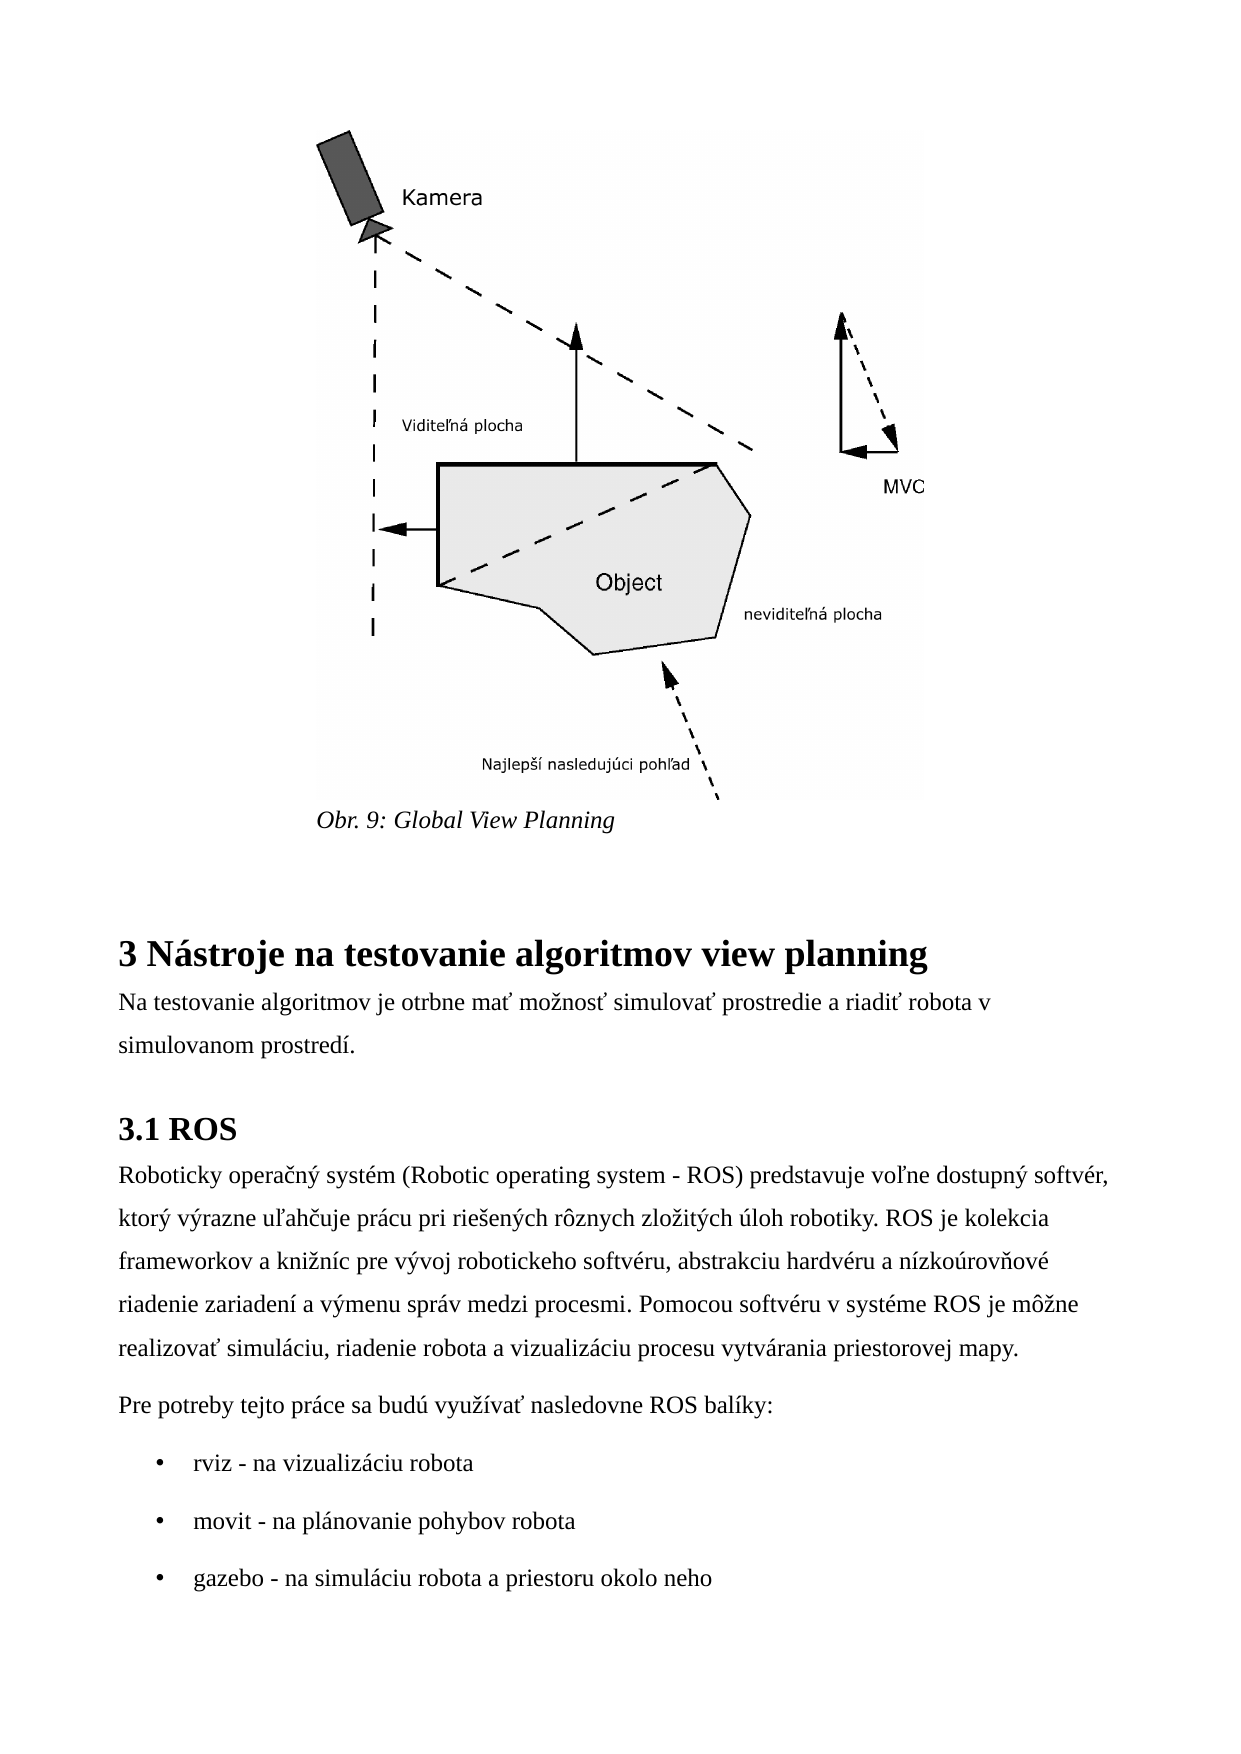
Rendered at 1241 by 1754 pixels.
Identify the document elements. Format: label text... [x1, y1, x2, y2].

text Pre potreby tejto práce sa budú využívať nasledovne ROS balíky: [118, 1390, 1122, 1419]
list movit - na plánovanie pohybov robota [156, 1506, 1122, 1534]
text Roboticky operačný systém (Robotic operating system - ROS) predstavuje voľne dostupný softvér, ktorý výrazne uľahčuje prácu pri riešených rôznych zložitých úloh robotiky. ROS je kolekcia frameworkov a knižníc pre vývoj robotickeho softvéru, abstrakciu hardvéru a nízkoúrovňové riadenie zariadení a výmenu správ medzi procesmi. Pomocou softvéru v systéme ROS je môžne realizovať simuláciu, riadenie robota a vizualizáciu procesu vytvárania priestorovej mapy. [118, 1160, 1122, 1361]
text Obr. 9: Global View Planning [316, 800, 924, 834]
subtitle 3.1 ROS [118, 1109, 1122, 1148]
text Na testovanie algoritmov je otrbne mať možnosť simulovať prostredie a riadiť robota v simulovanom prostredí. [118, 987, 1122, 1059]
list gazebo - na simuláciu robota a priestoru okolo neho [156, 1563, 1122, 1592]
list rviz - na vizualizáciu robota [156, 1448, 1122, 1477]
picture [316, 130, 924, 800]
subtitle 3 Nástroje na testovanie algoritmov view planning [118, 931, 1122, 975]
